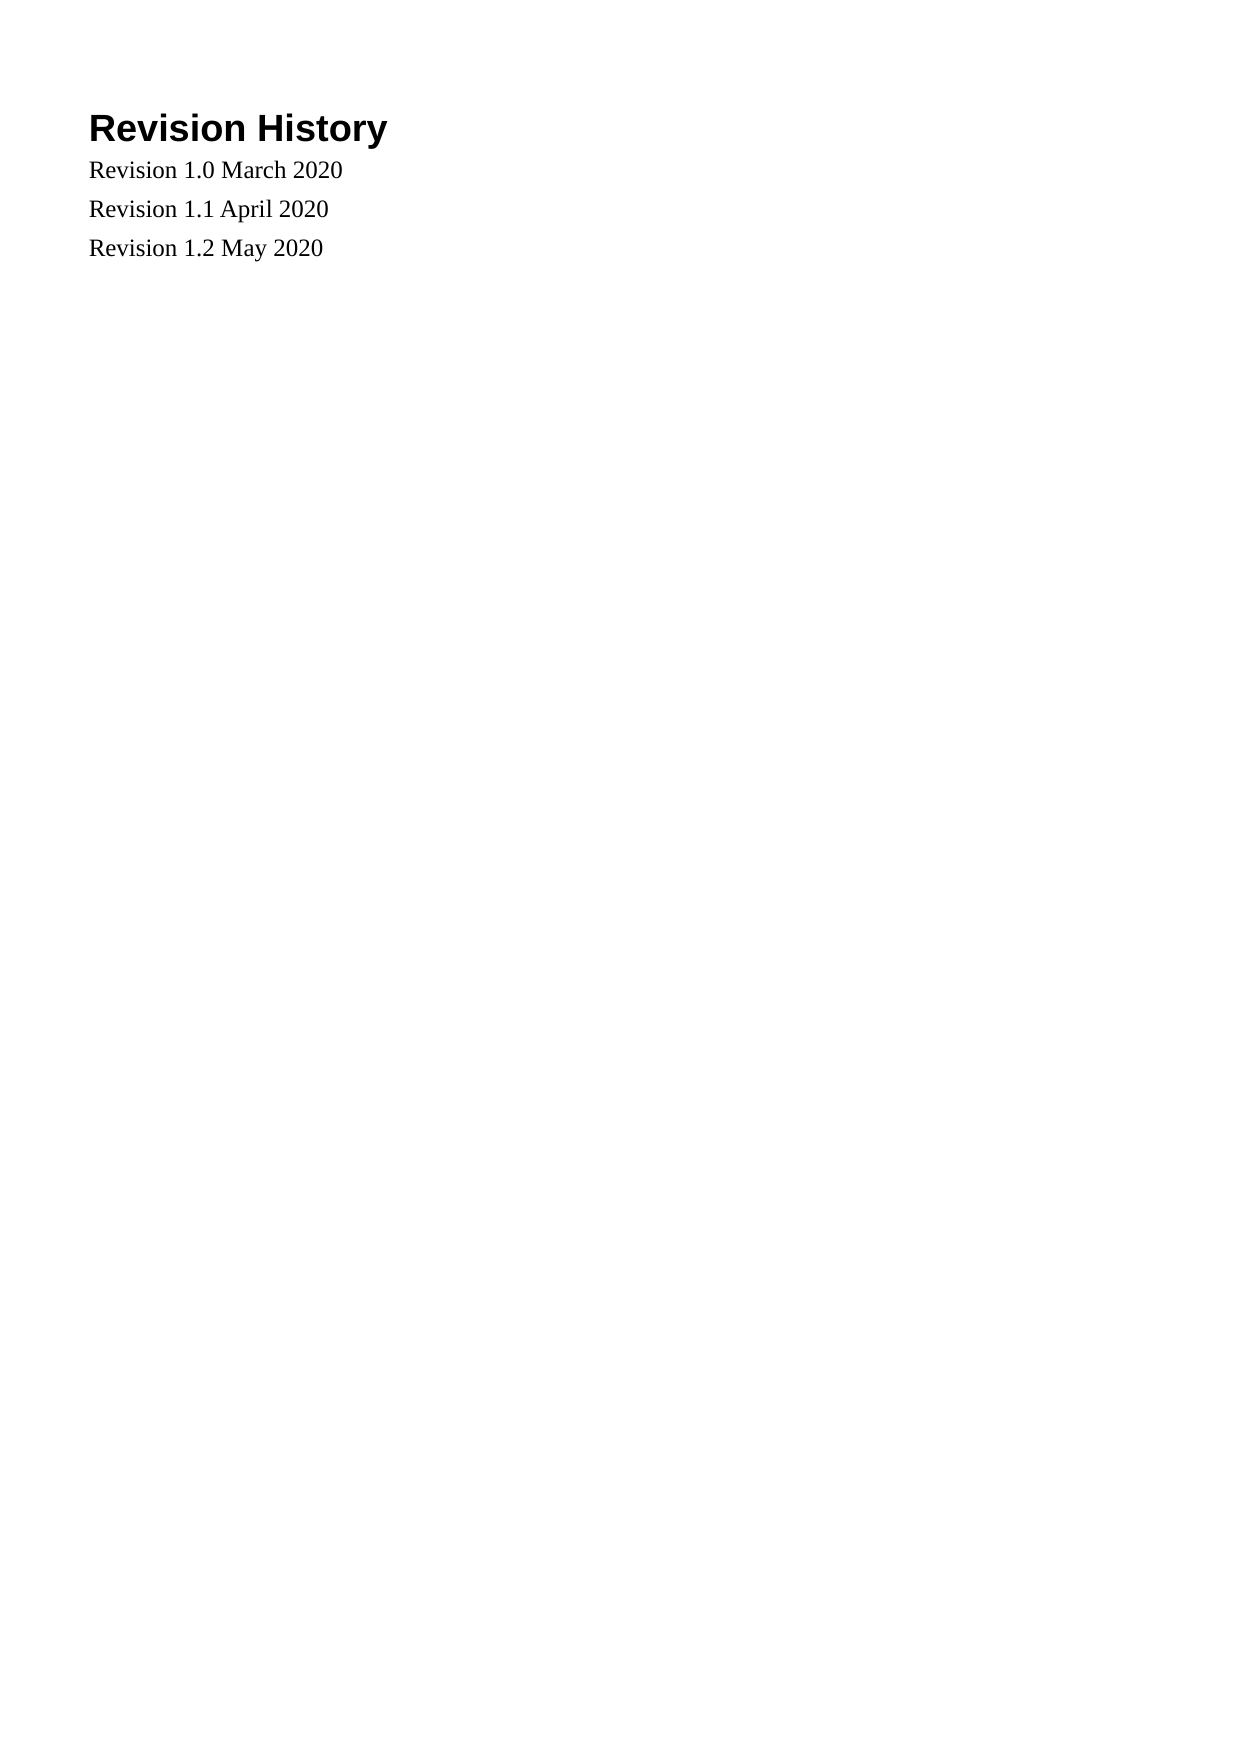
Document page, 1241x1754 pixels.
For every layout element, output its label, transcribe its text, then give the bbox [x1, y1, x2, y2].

text Revision 1.1 April 2020 [88, 194, 1152, 223]
subtitle Revision History [88, 106, 1152, 149]
text Revision 1.2 May 2020 [88, 233, 1152, 262]
text Revision 1.0 March 2020 [88, 155, 1152, 184]
